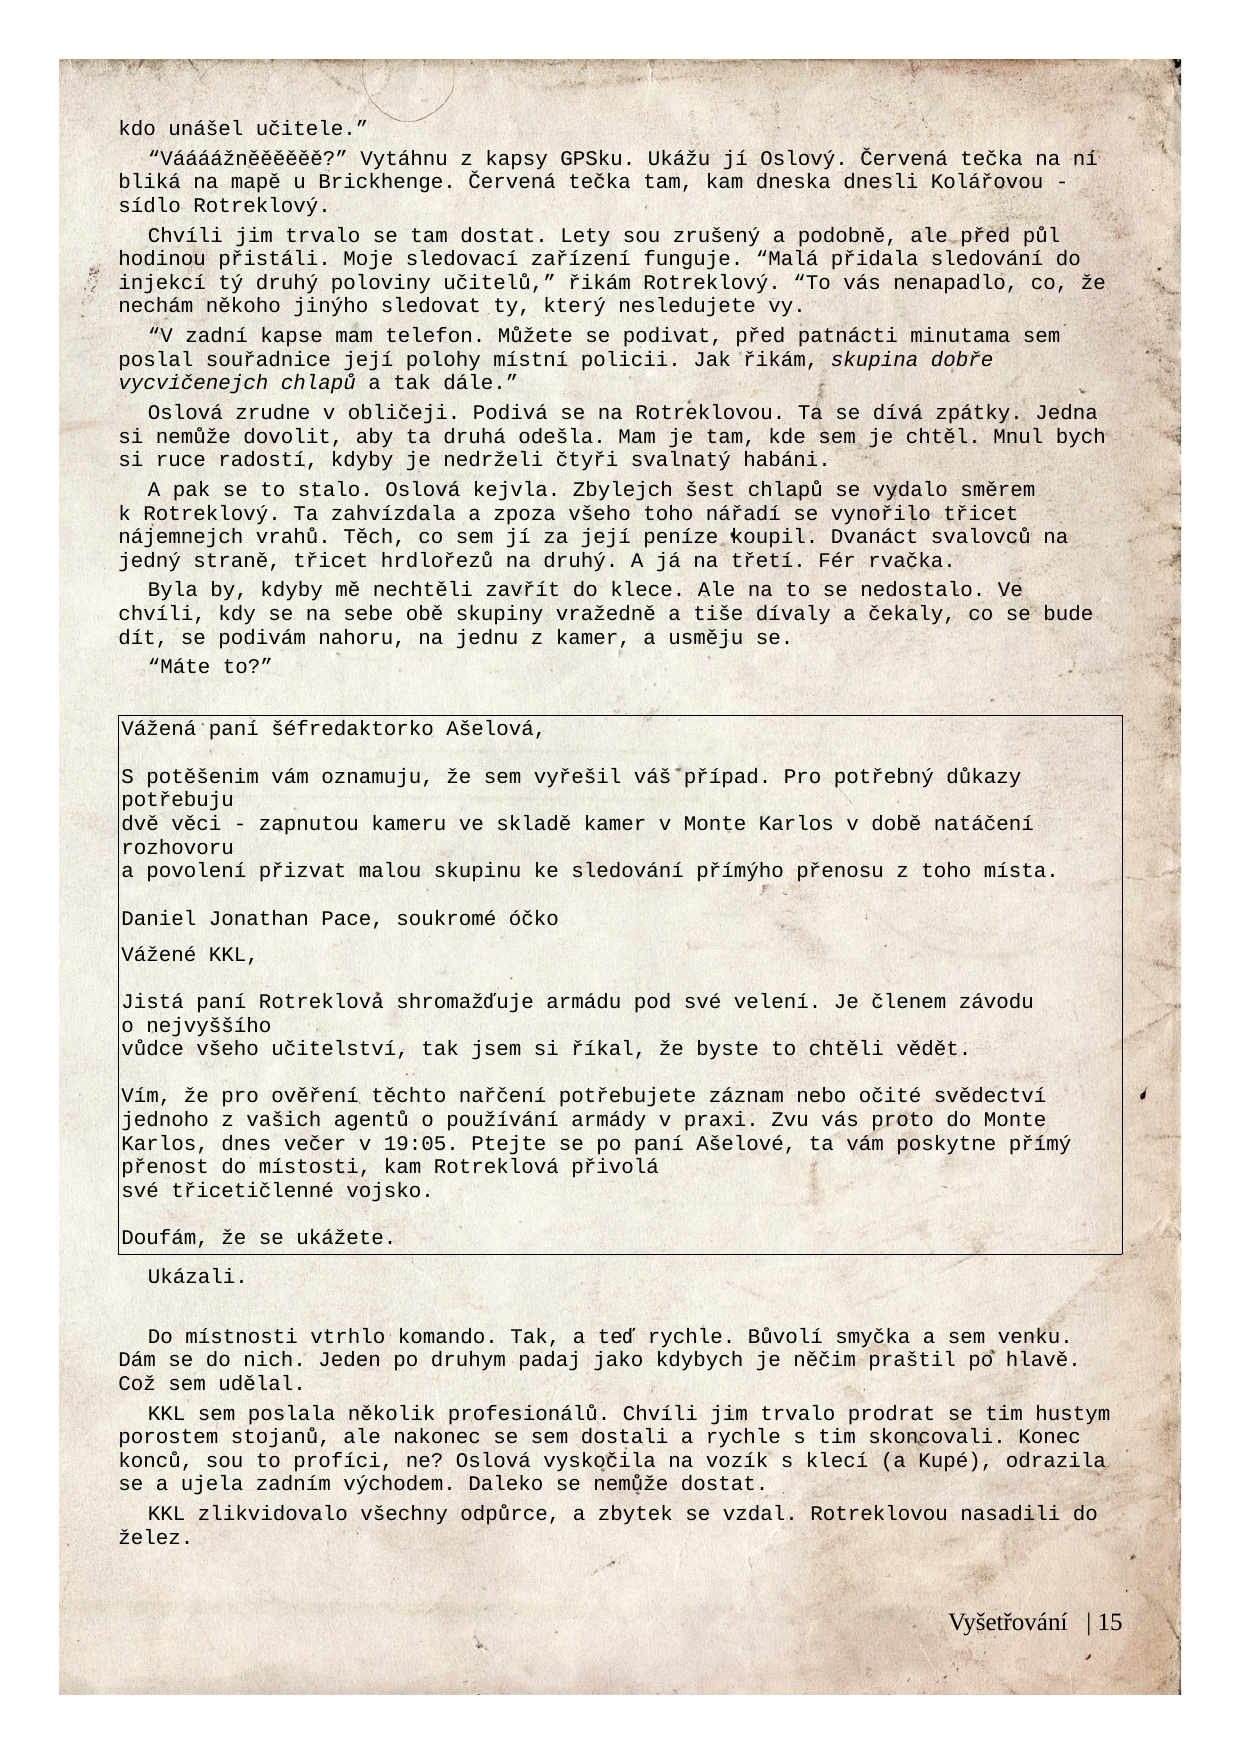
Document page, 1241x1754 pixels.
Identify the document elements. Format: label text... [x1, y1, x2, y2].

text Chvíli jim trvalo se tam dostat. Lety sou zrušený a podobně, ale před půl hodinou přistáli. Moje sledovací zařízení funguje. “Malá přidala sledování do injekcí tý druhý poloviny učitelů,” řikám Rotreklový. “To vás nenapadlo, co, že nechám někoho jinýho sledovat ty, který nesledujete vy. [118, 224, 1122, 319]
text KKL zlikvidovalo všechny odpůrce, a zbytek se vzdal. Rotreklovou nasadili do želez. [118, 1503, 1122, 1550]
text Oslová zrudne v obličeji. Podivá se na Rotreklovou. Ta se dívá zpátky. Jedna si nemůže dovolit, aby ta druhá odešla. Mam je tam, kde sem je chtěl. Mnul bych si ruce radostí, kdyby je nedrželi čtyři svalnatý habáni. [118, 402, 1122, 473]
text vůdce všeho učitelství, tak jsem si říkal, že byste to chtěli vědět. [119, 1035, 1122, 1059]
text A pak se to stalo. Oslová kejvla. Zbylejch šest chlapů se vydalo směrem k Rotreklový. Ta zahvízdala a zpoza všeho toho nářadí se vynořilo třicet nájemnejch vrahů. Těch, co sem jí za její peníze koupil. Dvanáct svalovců na jedný straně, třicet hrdlořezů na druhý. A já na třetí. Fér rvačka. [118, 479, 1122, 573]
text “Máte to?” [118, 656, 1122, 680]
text S potěšenim vám oznamuju, že sem vyřešil váš případ. Pro potřebný důkazy potřebuju [119, 763, 1122, 810]
text “Váááážněěěěěě?” Vytáhnu z kapsy GPSku. Ukážu jí Oslový. Červená tečka na ní bliká na mapě u Brickhenge. Červená tečka tam, kam dneska dnesli Kolářovou - sídlo Rotreklový. [118, 148, 1122, 219]
text Byla by, kdyby mě nechtěli zavřít do klece. Ale na to se nedostalo. Ve chvíli, kdy se na sebe obě skupiny vražedně a tiše dívaly a čekaly, co se bude dít, se podivám nahoru, na jednu z kamer, a usměju se. [118, 579, 1122, 650]
text Vážená paní šéfredaktorko Ašelová, [119, 716, 1122, 739]
text KKL sem poslala několik profesionálů. Chvíli jim trvalo prodrat se tim hustym porostem stojanů, ale nakonec se sem dostali a rychle s tim skoncovali. Konec konců, sou to profíci, ne? Oslová vyskočila na vozík s klecí (a Kupé), odrazila se a ujela zadním východem. Daleko se nemůže dostat. [118, 1402, 1122, 1497]
text “V zadní kapse mam telefon. Můžete se podivat, před patnácti minutama sem poslal souřadnice její polohy místní policii. Jak řikám, skupina dobře vycvičenejch chlapů a tak dále.” [118, 325, 1122, 396]
text Vím, že pro ověření těchto nařčení potřebujete záznam nebo očité svědectví jednoho z vašich agentů o používání armády v praxi. Zvu vás proto do Monte Karlos, dnes večer v 19:05. Ptejte se po paní Ašelové, ta vám poskytne přímý přenost do místosti, kam Rotreklová přivolá [119, 1082, 1122, 1177]
text Do místnosti vtrhlo komando. Tak, a teď rychle. Bůvolí smyčka a sem venku. Dám se do nich. Jeden po druhym padaj jako kdybych je něčim praštil po hlavě. Což sem udělal. [118, 1326, 1122, 1397]
text Daniel Jonathan Pace, soukromé óčko [119, 904, 1122, 931]
text Doufám, že se ukážete. [119, 1224, 1122, 1254]
text kdo unášel učitele.” [118, 118, 1122, 142]
text Jistá paní Rotreklová shromažďuje armádu pod své velení. Je členem závodu o nejvyššího [119, 988, 1122, 1035]
text Ukázali. [118, 1266, 1122, 1290]
text dvě věci - zapnutou kameru ve skladě kamer v Monte Karlos v době natáčení rozhovoru [119, 810, 1122, 857]
text a povolení přizvat malou skupinu ke sledování přímýho přenosu z toho místa. [119, 857, 1122, 881]
text své třicetičlenné vojsko. [119, 1177, 1122, 1201]
text Vážené KKL, [119, 941, 1122, 964]
